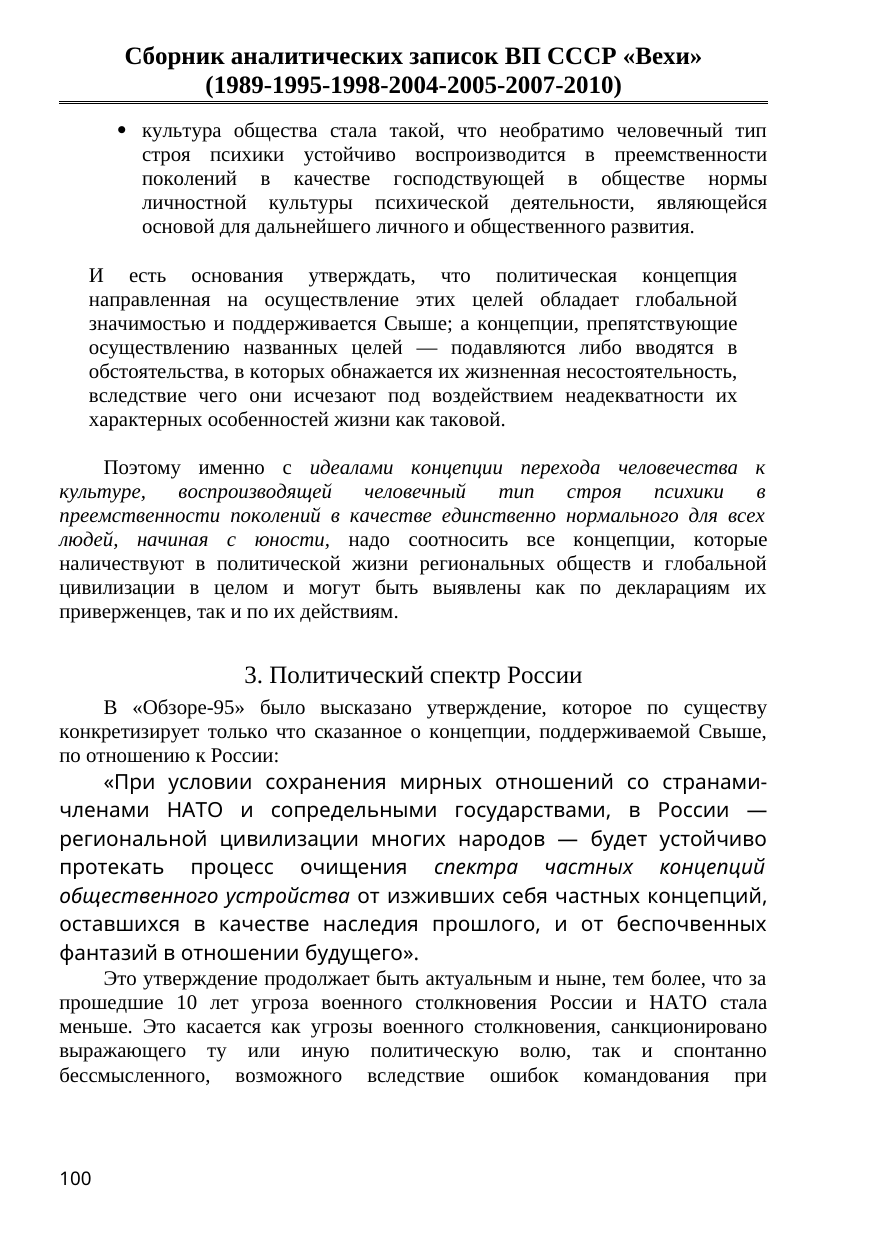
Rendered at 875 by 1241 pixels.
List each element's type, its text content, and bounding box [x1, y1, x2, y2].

text И есть основания утверждать, что политическая концепция направленная на осуществление этих целей обладает глобальной значимостью и поддерживается Свыше; а концепции, препятствующие осуществлению названных целей — подавляются либо вводятся в обстоятельства, в которых обнажается их жизненная несостоятельность, вследствие чего они исчезают под воздействием неадекватности их характерных особенностей жизни как таковой. [89, 262, 738, 431]
text «При условии сохранения мирных отношений со странами-членами НАТО и сопредельными государствами, в России — региональной цивилизации многих народов — будет устойчиво протекать процесс очищения спектра частных концепций общественного устройства от изживших себя частных концепций, оставшихся в качестве наследия прошлого, и от беспочвенных фантазий в отношении будущего». [59, 767, 768, 966]
text Поэтому именно с идеалами концепции перехода человечества к культуре, воспроизводящей человечный тип строя психики в преемственности поколений в качестве единственно нормального для всех людей, начиная с юности, надо соотносить все концепции, которые наличествуют в политической жизни региональных обществ и глобальной цивилизации в целом и могут быть выявлены как по декларациям их приверженцев, так и по их действиям. [59, 455, 768, 623]
text Это утверждение продолжает быть актуальным и ныне, тем более, что за прошедшие 10 лет угроза военного столкновения России и НАТО стала меньше. Это касается как угрозы военного столкновения, санкционировано выражающего ту или иную политическую волю, так и спонтанно бессмысленного, возможного вследствие ошибок командования при [59, 966, 768, 1087]
text В «Обзоре-95» было высказано утверждение, которое по существу конкретизирует только что сказанное о концепции, поддерживаемой Свыше, по отношению к России: [59, 695, 768, 767]
list культура общества стала такой, что необратимо человечный тип строя психики устойчиво воспроизводится в преемственности поколений в качестве господствующей в обществе нормы личностной культуры психической деятельности, являющейся основой для дальнейшего личного и общественного развития. [118, 118, 768, 238]
subtitle 3. Политический спектр России [59, 660, 768, 689]
